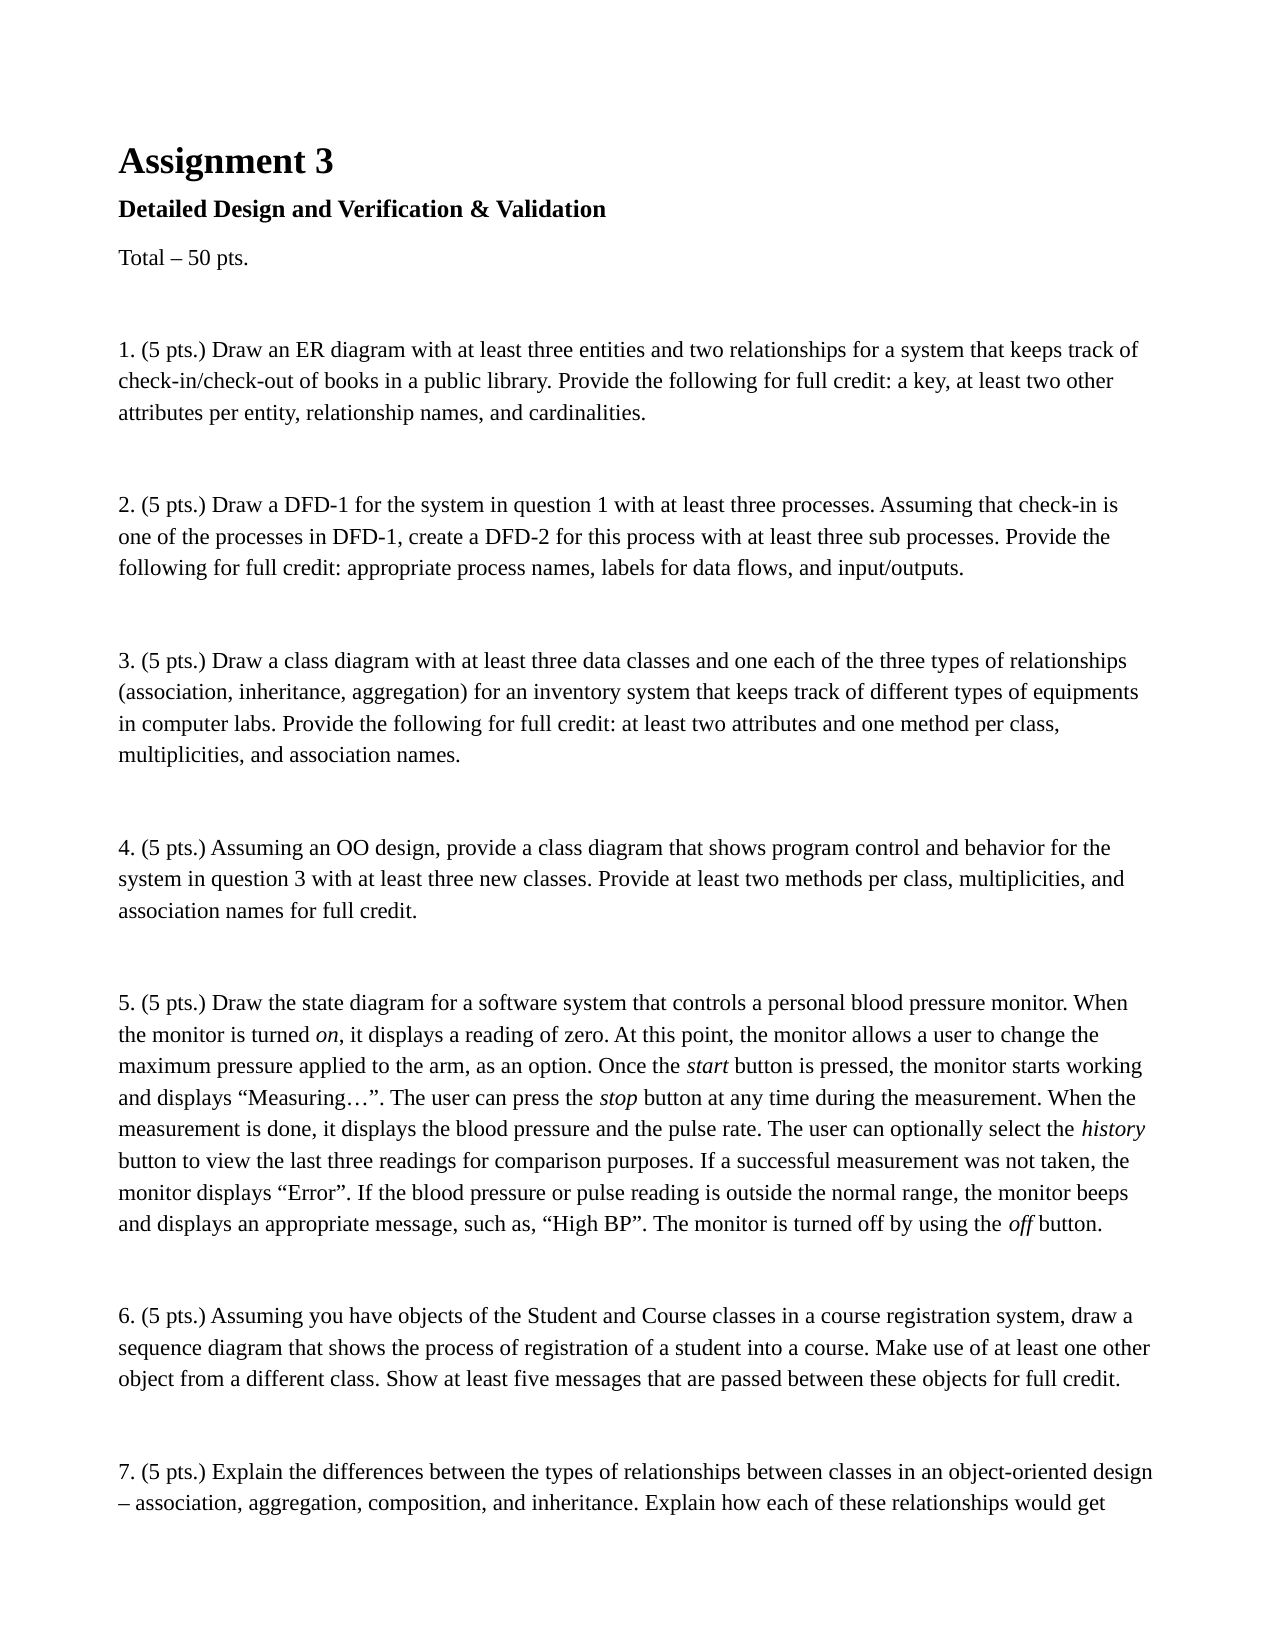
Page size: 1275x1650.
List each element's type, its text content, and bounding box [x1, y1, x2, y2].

text 1. (5 pts.) Draw an ER diagram with at least three entities and two relationships for a system that keeps track of check-in/check-out of books in a public library. Provide the following for full credit: a key, at least two other attributes per entity, relationship names, and cardinalities. [118, 336, 1157, 425]
subtitle Assignment 3 [118, 139, 1157, 182]
text 4. (5 pts.) Assuming an OO design, provide a class diagram that shows program control and behavior for the system in question 3 with at least three new classes. Provide at least two methods per class, multiplicities, and association names for full credit. [118, 834, 1157, 923]
text 3. (5 pts.) Draw a class diagram with at least three data classes and one each of the three types of relationships (association, inheritance, aggregation) for an inventory system that keeps track of different types of equipments in computer labs. Provide the following for full credit: at least two attributes and one method per class, multiplicities, and association names. [118, 647, 1157, 768]
text Total – 50 pts. [118, 244, 1157, 270]
text 5. (5 pts.) Draw the state diagram for a software system that controls a personal blood pressure monitor. When the monitor is turned on, it displays a reading of zero. At this point, the monitor allows a user to change the maximum pressure applied to the arm, as an option. Once the start button is pressed, the monitor starts working and displays “Measuring…”. The user can press the stop button at any time during the measurement. When the measurement is done, it displays the blood pressure and the pulse rate. The user can optionally select the history button to view the last three readings for comparison purposes. If a successful measurement was not taken, the monitor displays “Error”. If the blood pressure or pulse reading is outside the normal range, the monitor beeps and displays an appropriate message, such as, “High BP”. The monitor is turned off by using the off button. [118, 989, 1157, 1236]
text 6. (5 pts.) Assuming you have objects of the Student and Course classes in a course registration system, draw a sequence diagram that shows the process of registration of a student into a course. Make use of at least one other object from a different class. Show at least five messages that are passed between these objects for full credit. [118, 1302, 1157, 1392]
text Detailed Design and Verification & Validation [118, 194, 1157, 223]
text 7. (5 pts.) Explain the differences between the types of relationships between classes in an object-oriented design – association, aggregation, composition, and inheritance. Explain how each of these relationships would get [118, 1458, 1157, 1516]
text 2. (5 pts.) Draw a DFD-1 for the system in question 1 with at least three processes. Assuming that check-in is one of the processes in DFD-1, create a DFD-2 for this process with at least three sub processes. Provide the following for full credit: appropriate process names, labels for data flows, and input/outputs. [118, 491, 1157, 581]
